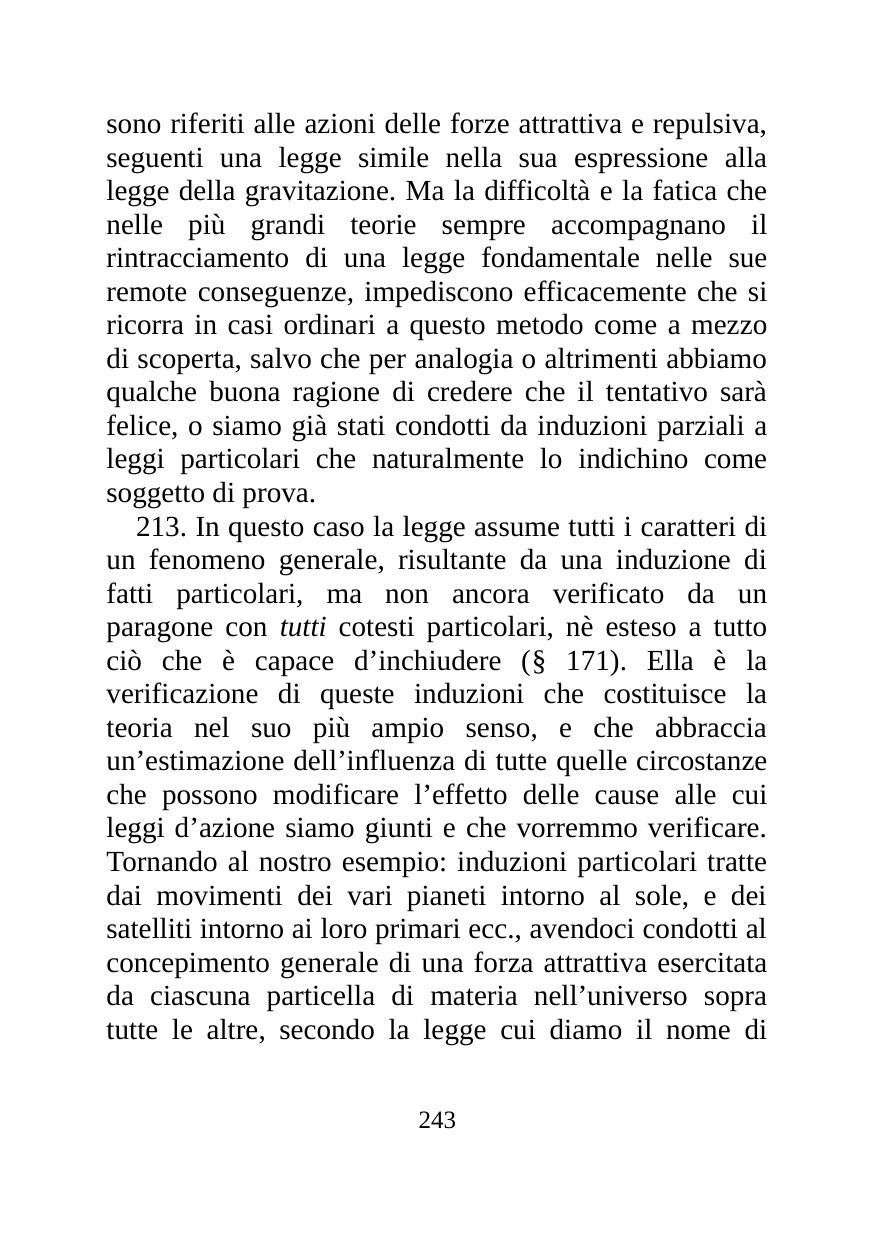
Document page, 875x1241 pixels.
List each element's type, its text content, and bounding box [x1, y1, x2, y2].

text sono riferiti alle azioni delle forze attrattiva e repulsiva, seguenti una legge simile nella sua espressione alla legge della gravitazione. Ma la difficoltà e la fatica che nelle più grandi teorie sempre accompagnano il rintracciamento di una legge fondamentale nelle sue remote conseguenze, impediscono efficacemente che si ricorra in casi ordinari a questo metodo come a mezzo di scoperta, salvo che per analogia o altrimenti abbiamo qualche buona ragione di credere che il tentativo sarà felice, o siamo già stati condotti da induzioni parziali a leggi particolari che naturalmente lo indichino come soggetto di prova. [106, 106, 768, 509]
text 213. In questo caso la legge assume tutti i caratteri di un fenomeno generale, risultante da una induzione di fatti particolari, ma non ancora verificato da un paragone con tutti cotesti particolari, nè esteso a tutto ciò che è capace d’inchiudere (§ 171). Ella è la verificazione di queste induzioni che costituisce la teoria nel suo più ampio senso, e che abbraccia un’estimazione dell’influenza di tutte quelle circostanze che possono modificare l’effetto delle cause alle cui leggi d’azione siamo giunti e che vorremmo verificare. Tornando al nostro esempio: induzioni particolari tratte dai movimenti dei vari pianeti intorno al sole, e dei satelliti intorno ai loro primari ecc., avendoci condotti al concepimento generale di una forza attrattiva esercitata da ciascuna particella di materia nell’universo sopra tutte le altre, secondo la legge cui diamo il nome di [106, 509, 768, 1045]
